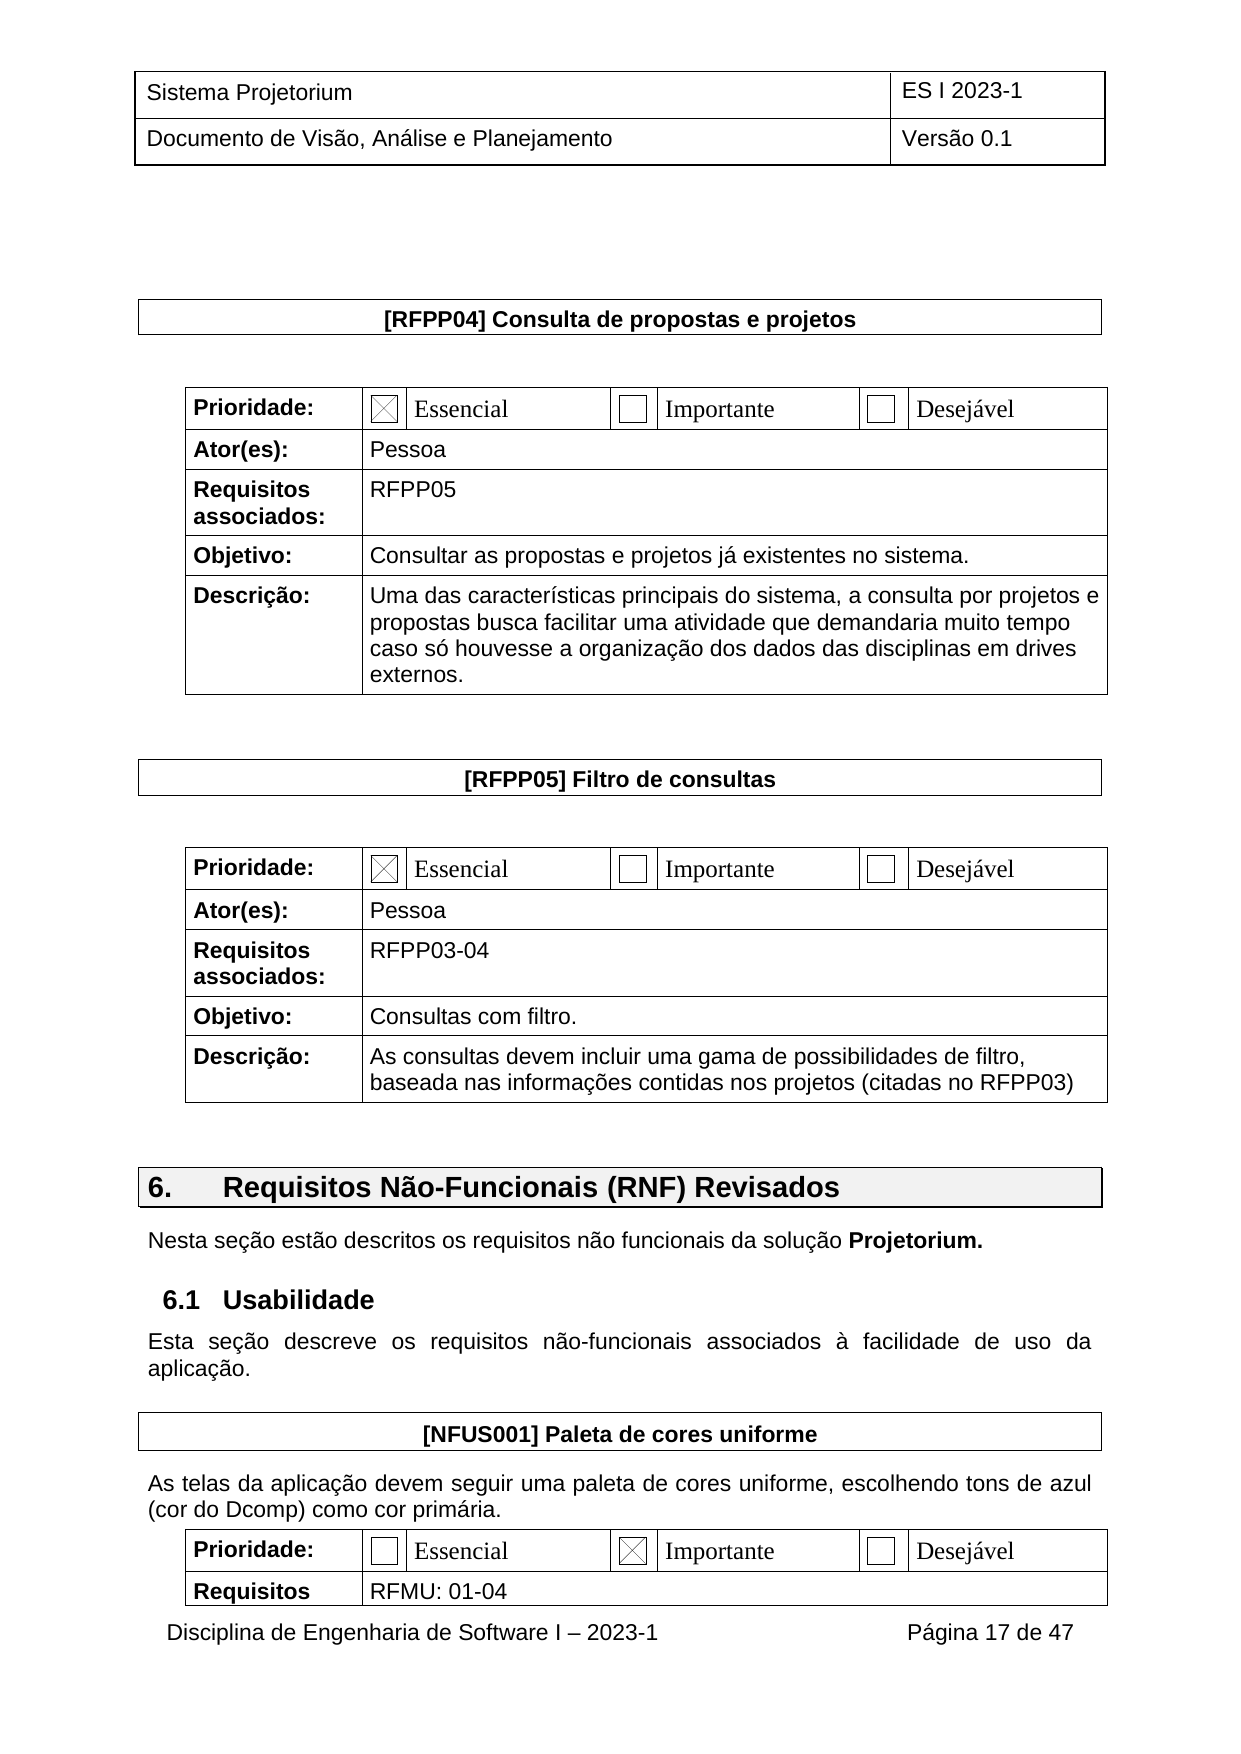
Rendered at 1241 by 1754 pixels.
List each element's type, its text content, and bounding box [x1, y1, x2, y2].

text Esta seção descreve os requisitos não-funcionais associados à facilidade de uso da aplicação. [148, 1328, 1092, 1381]
table_header Prioridade: [186, 1530, 362, 1571]
table_header Importante [658, 1530, 859, 1571]
table_header [860, 848, 908, 889]
table_cell Requisitos associados: [186, 930, 362, 996]
table_header Essencial [407, 388, 610, 429]
table_header [363, 1530, 406, 1571]
table_header Desejável [909, 388, 1107, 429]
table_header [860, 388, 908, 429]
table_cell Requisitos [186, 1572, 362, 1604]
table_header Essencial [407, 848, 610, 889]
table_header [611, 848, 657, 889]
table_header Importante [658, 848, 859, 889]
table_cell RFMU: 01-04 [363, 1572, 1107, 1604]
table_cell Requisitos associados: [186, 470, 362, 535]
table_cell Consultas com filtro. [363, 997, 1107, 1035]
text [RFPP05] Filtro de consultas [139, 760, 1101, 795]
table_header [611, 1530, 657, 1571]
table_cell Pessoa [363, 890, 1107, 929]
text [RFPP04] Consulta de propostas e projetos [139, 300, 1101, 334]
subtitle [NFUS001] Paleta de cores uniforme [139, 1413, 1101, 1450]
table_cell Consultar as propostas e projetos já existentes no sistema. [363, 536, 1107, 575]
subtitle Requisitos Não-Funcionais (RNF) Revisados [139, 1168, 1101, 1206]
table_cell Pessoa [363, 430, 1107, 469]
table_header [363, 388, 406, 429]
table_header Essencial [407, 1530, 610, 1571]
text Nesta seção estão descritos os requisitos não funcionais da solução Projetorium. [148, 1227, 1092, 1253]
table_header [363, 848, 406, 889]
table_header Importante [658, 388, 859, 429]
table_cell Objetivo: [186, 536, 362, 575]
table_cell RFPP03-04 [363, 930, 1107, 996]
subtitle Usabilidade [162, 1284, 1092, 1316]
table_header Desejável [909, 1530, 1107, 1571]
table_header Prioridade: [186, 388, 362, 429]
table_header [611, 388, 657, 429]
table_header Desejável [909, 848, 1107, 889]
text As telas da aplicação devem seguir uma paleta de cores uniforme, escolhendo tons de azul (cor do Dcomp) como cor primária. [148, 1470, 1092, 1522]
table_header Prioridade: [186, 848, 362, 889]
table_cell Descrição: [186, 576, 362, 694]
table_header [860, 1530, 908, 1571]
table_cell Objetivo: [186, 997, 362, 1035]
table_cell Uma das características principais do sistema, a consulta por projetos e propostas busca facilitar uma atividade que demandaria muito tempo caso só houvesse a organização dos dados das disciplinas em drives externos. [363, 576, 1107, 694]
table_cell Ator(es): [186, 890, 362, 929]
table_cell Ator(es): [186, 430, 362, 469]
table_cell RFPP05 [363, 470, 1107, 535]
table_cell As consultas devem incluir uma gama de possibilidades de filtro, baseada nas informações contidas nos projetos (citadas no RFPP03) [363, 1036, 1107, 1102]
table_cell Descrição: [186, 1036, 362, 1102]
